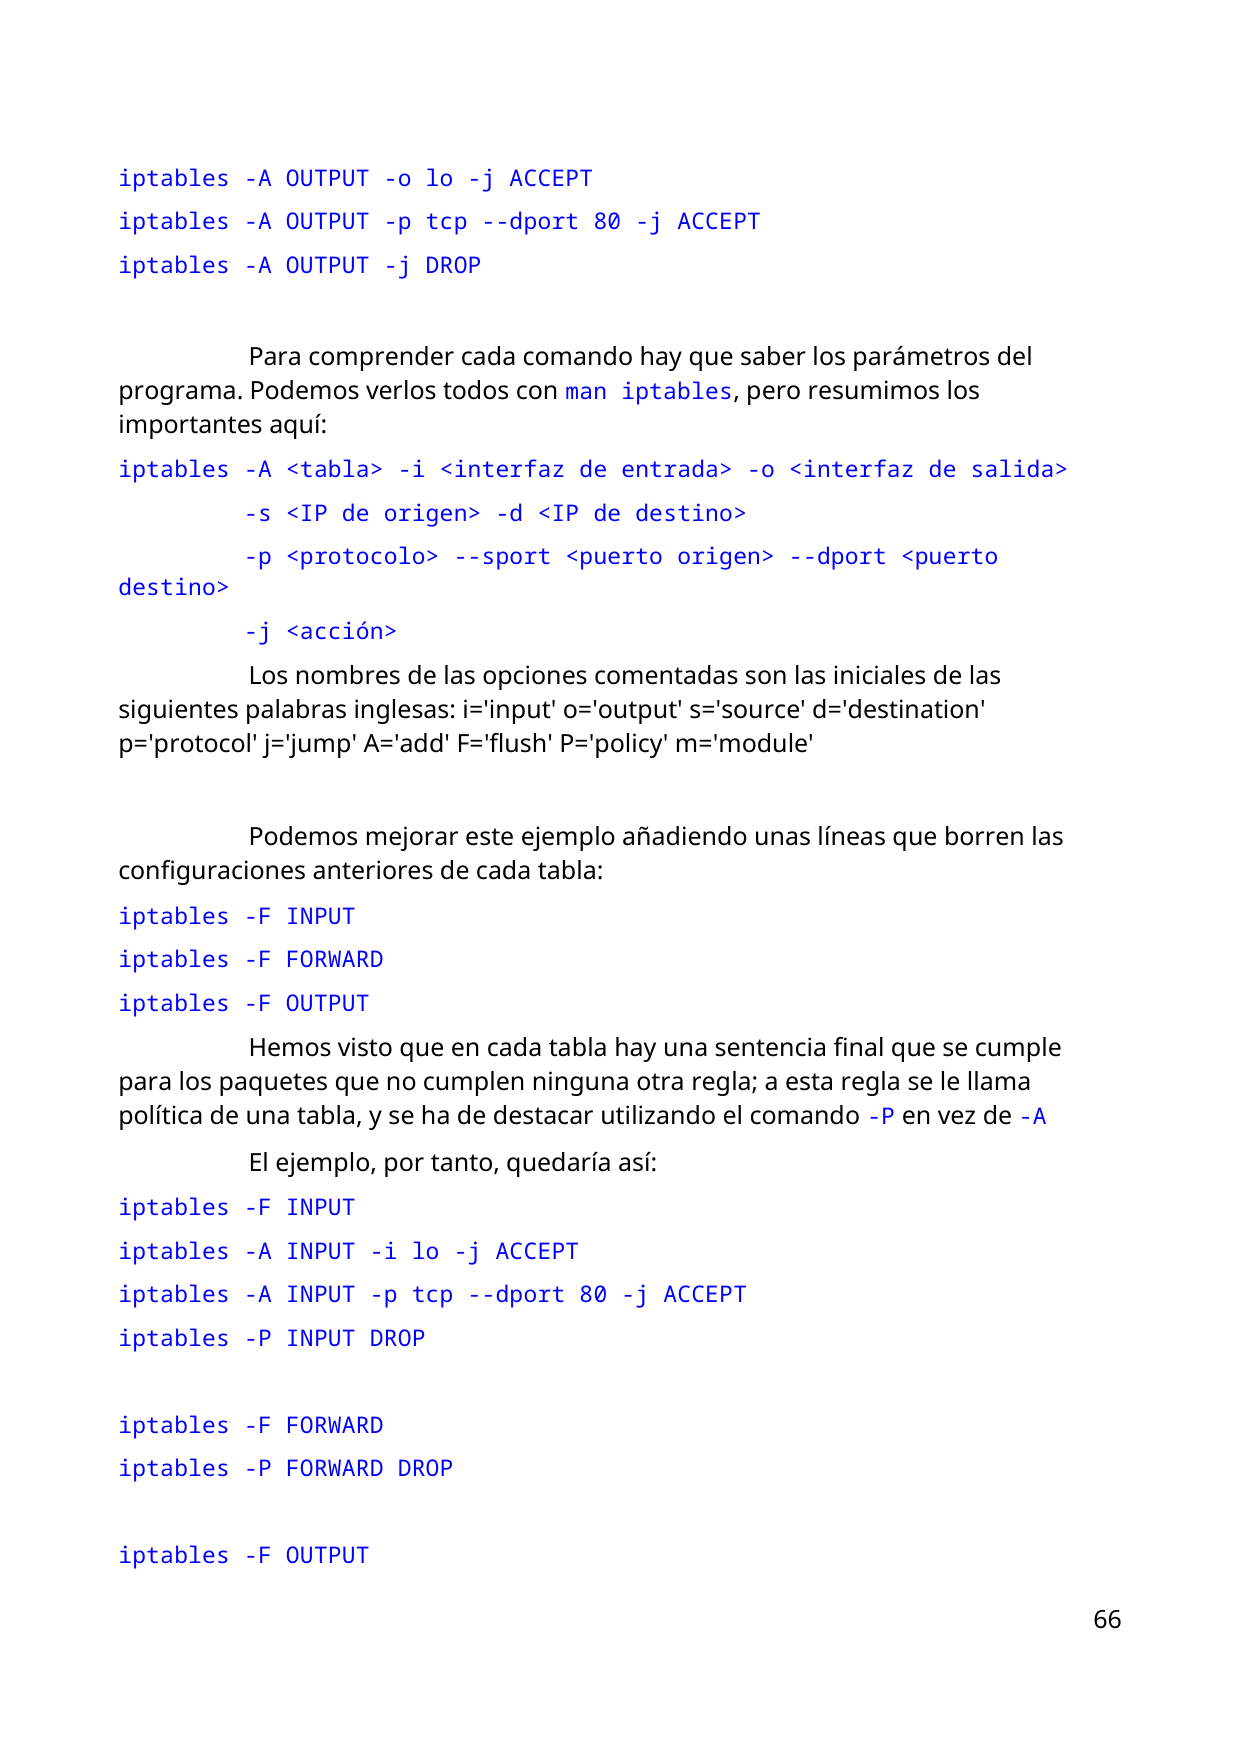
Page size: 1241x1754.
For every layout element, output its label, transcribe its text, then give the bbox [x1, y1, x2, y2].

text iptables -F OUTPUT [118, 1539, 1122, 1570]
text El ejemplo, por tanto, quedaría así: [118, 1144, 1122, 1178]
text Los nombres de las opciones comentadas son las iniciales de las siguientes palabras inglesas: i='input' o='output' s='source' d='destination' p='protocol' j='jump' A='add' F='flush' P='policy' m='module' [118, 658, 1122, 760]
text iptables -F INPUT [118, 899, 1122, 931]
text iptables -A INPUT -p tcp --dport 80 -j ACCEPT [118, 1278, 1122, 1309]
text iptables -F FORWARD [118, 943, 1122, 974]
text iptables -F INPUT [118, 1191, 1122, 1222]
text iptables -P FORWARD DROP [118, 1452, 1122, 1483]
text iptables -A OUTPUT -o lo -j ACCEPT [118, 162, 1122, 193]
text Hemos visto que en cada tabla hay una sentencia final que se cumple para los paquetes que no cumplen ninguna otra regla; a esta regla se le llama política de una tabla, y se ha de destacar utilizando el comando -P en vez de -A [118, 1030, 1122, 1132]
text -p <protocolo> --sport <puerto origen> --dport <puerto destino> [118, 540, 1122, 602]
text Podemos mejorar este ejemplo añadiendo unas líneas que borren las configuraciones anteriores de cada tabla: [118, 819, 1122, 887]
text iptables -F OUTPUT [118, 987, 1122, 1018]
text iptables -A OUTPUT -j DROP [118, 249, 1122, 280]
text iptables -A INPUT -i lo -j ACCEPT [118, 1234, 1122, 1266]
text -j <acción> [118, 615, 1122, 646]
text Para comprender cada comando hay que saber los parámetros del programa. Podemos verlos todos con man iptables, pero resumimos los importantes aquí: [118, 339, 1122, 441]
text iptables -A OUTPUT -p tcp --dport 80 -j ACCEPT [118, 205, 1122, 236]
text iptables -F FORWARD [118, 1409, 1122, 1440]
text -s <IP de origen> -d <IP de destino> [118, 497, 1122, 528]
text iptables -A <tabla> -i <interfaz de entrada> -o <interfaz de salida> [118, 453, 1122, 484]
text iptables -P INPUT DROP [118, 1322, 1122, 1353]
